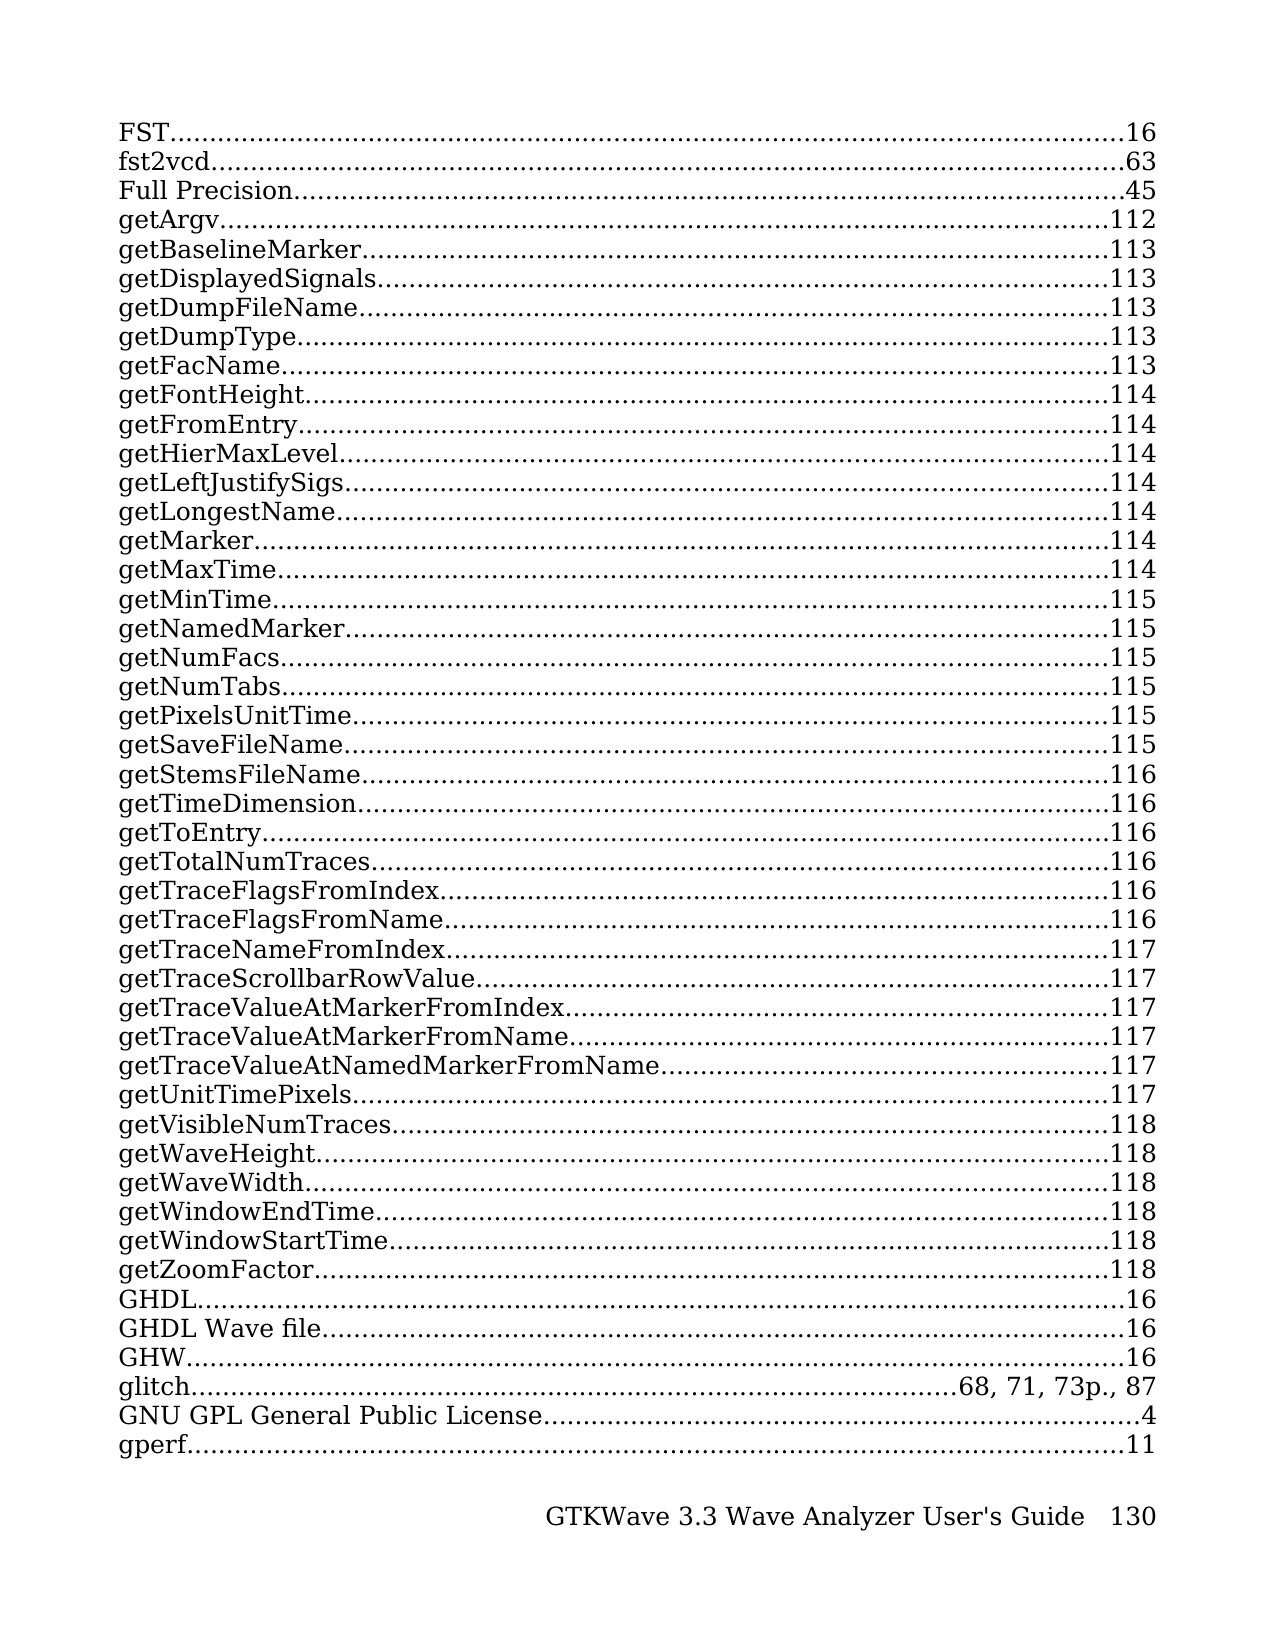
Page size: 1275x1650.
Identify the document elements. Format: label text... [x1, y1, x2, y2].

text getMarker 114 [118, 526, 1157, 556]
text getMinTime 115 [118, 585, 1157, 614]
text FST 16 [118, 118, 1157, 147]
text getNumTabs 115 [118, 672, 1157, 701]
text getWaveHeight 118 [118, 1139, 1157, 1168]
text GHDL 16 [118, 1285, 1157, 1314]
text GNU GPL General Public License 4 [118, 1401, 1157, 1431]
text getTraceValueAtMarkerFromName 117 [118, 1022, 1157, 1051]
text GHDL Wave file 16 [118, 1314, 1157, 1343]
text getLongestName 114 [118, 497, 1157, 526]
text getStemsFileName 116 [118, 760, 1157, 789]
text getTotalNumTraces 116 [118, 847, 1157, 876]
text getNumFacs 115 [118, 643, 1157, 672]
text getBaselineMarker 113 [118, 235, 1157, 264]
text getVisibleNumTraces 118 [118, 1110, 1157, 1139]
text glitch 68, 71, 73p., 87 [118, 1372, 1157, 1401]
text getArgv 112 [118, 206, 1157, 235]
text gperf 11 [118, 1431, 1157, 1460]
text getTraceFlagsFromIndex 116 [118, 876, 1157, 906]
text Full Precision 45 [118, 176, 1157, 206]
text getFontHeight 114 [118, 381, 1157, 410]
text getTraceValueAtMarkerFromIndex 117 [118, 993, 1157, 1022]
text getDisplayedSignals 113 [118, 264, 1157, 293]
text getTraceNameFromIndex 117 [118, 935, 1157, 964]
text getNamedMarker 115 [118, 614, 1157, 643]
text getZoomFactor 118 [118, 1256, 1157, 1285]
text getUnitTimePixels 117 [118, 1081, 1157, 1110]
text getWindowEndTime 118 [118, 1197, 1157, 1226]
text getFacName 113 [118, 351, 1157, 381]
text getWindowStartTime 118 [118, 1226, 1157, 1256]
text fst2vcd 63 [118, 147, 1157, 176]
text getLeftJustifySigs 114 [118, 468, 1157, 497]
text getSaveFileName 115 [118, 731, 1157, 760]
text getTraceFlagsFromName 116 [118, 906, 1157, 935]
text getTimeDimension 116 [118, 789, 1157, 818]
text GHW 16 [118, 1343, 1157, 1372]
text getHierMaxLevel 114 [118, 439, 1157, 468]
text getDumpType 113 [118, 322, 1157, 351]
text getMaxTime 114 [118, 556, 1157, 585]
text getToEntry 116 [118, 818, 1157, 847]
text getWaveWidth 118 [118, 1168, 1157, 1197]
text getTraceValueAtNamedMarkerFromName 117 [118, 1051, 1157, 1081]
text getTraceScrollbarRowValue 117 [118, 964, 1157, 993]
text getFromEntry 114 [118, 410, 1157, 439]
text getPixelsUnitTime 115 [118, 701, 1157, 731]
text getDumpFileName 113 [118, 293, 1157, 322]
